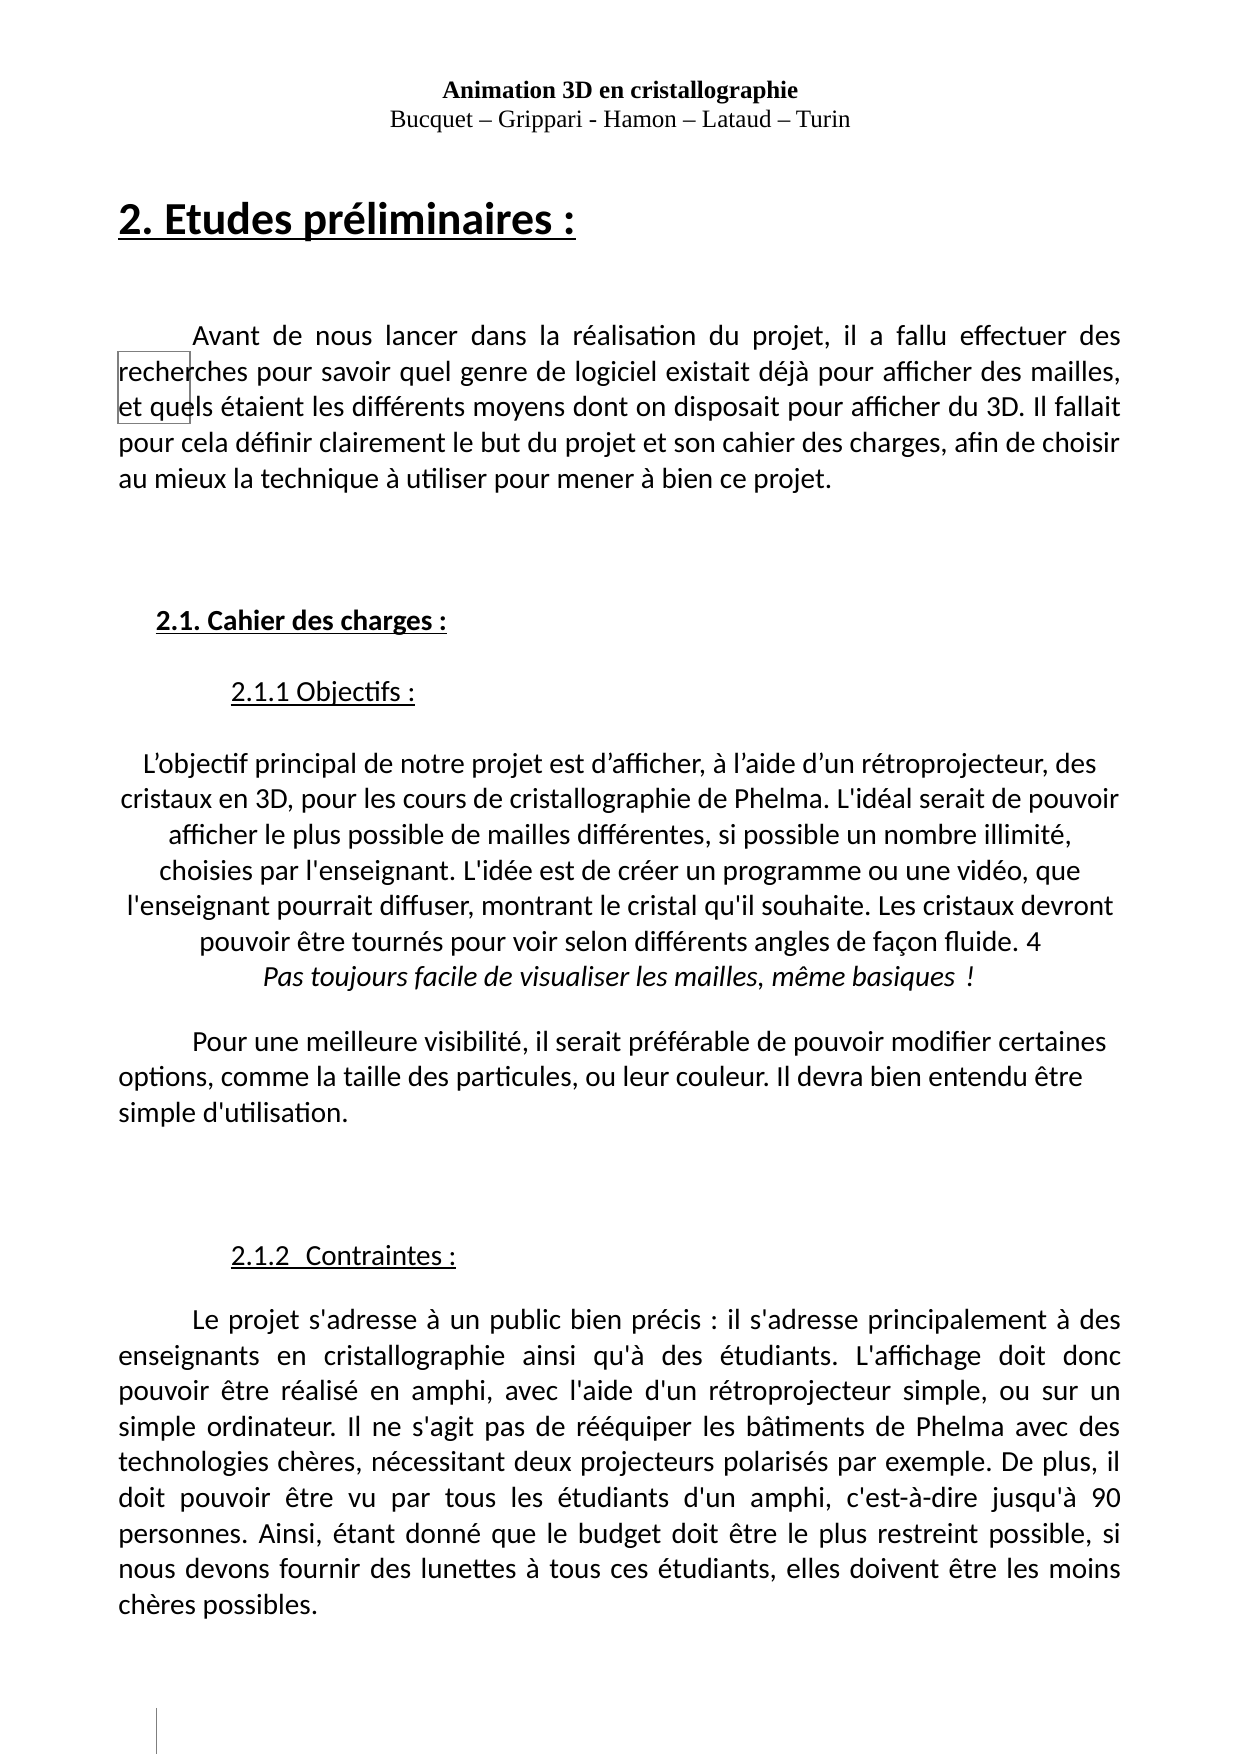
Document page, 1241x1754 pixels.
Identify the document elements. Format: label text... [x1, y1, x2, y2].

text Avant de nous lancer dans la réalisation du projet, il a fallu effectuer des recherches pour savoir quel genre de logiciel existait déjà pour afficher des mailles, et quels étaient les différents moyens dont on disposait pour afficher du 3D. Il fallait pour cela définir clairement le but du projet et son cahier des charges, afin de choisir au mieux la technique à utiliser pour mener à bien ce projet. [118, 317, 1122, 495]
text Le projet s'adresse à un public bien précis : il s'adresse principalement à des enseignants en cristallographie ainsi qu'à des étudiants. L'affichage doit donc pouvoir être réalisé en amphi, avec l'aide d'un rétroprojecteur simple, ou sur un simple ordinateur. Il ne s'agit pas de rééquiper les bâtiments de Phelma avec des technologies chères, nécessitant deux projecteurs polarisés par exemple. De plus, il doit pouvoir être vu par tous les étudiants d'un amphi, c'est-à-dire jusqu'à 90 personnes. Ainsi, étant donné que le budget doit être le plus restreint possible, si nous devons fournir des lunettes à tous ces étudiants, elles doivent être les moins chères possibles. [118, 1301, 1122, 1622]
text 2.1.1 Objectifs : [231, 673, 1122, 709]
list Etudes préliminaires : [118, 190, 1122, 246]
list Contraintes : [231, 1237, 1122, 1301]
text Pour une meilleure visibilité, il serait préférable de pouvoir modifier certaines options, comme la taille des particules, ou leur couleur. Il devra bien entendu être simple d'utilisation. [118, 1023, 1122, 1130]
text L’objectif principal de notre projet est d’afficher, à l’aide d’un rétroprojecteur, des cristaux en 3D, pour les cours de cristallographie de Phelma. L'idéal serait de pouvoir afficher le plus possible de mailles différentes, si possible un nombre illimité, choisies par l'enseignant. L'idée est de créer un programme ou une vidéo, que l'enseignant pourrait diffuser, montrant le cristal qu'il souhaite. Les cristaux devront pouvoir être tournés pour voir selon différents angles de façon fluide. 4 [118, 745, 1122, 958]
text 2.1. Cahier des charges : [156, 602, 1122, 638]
text Pas toujours facile de visualiser les mailles, même basiques ! [118, 958, 1122, 994]
